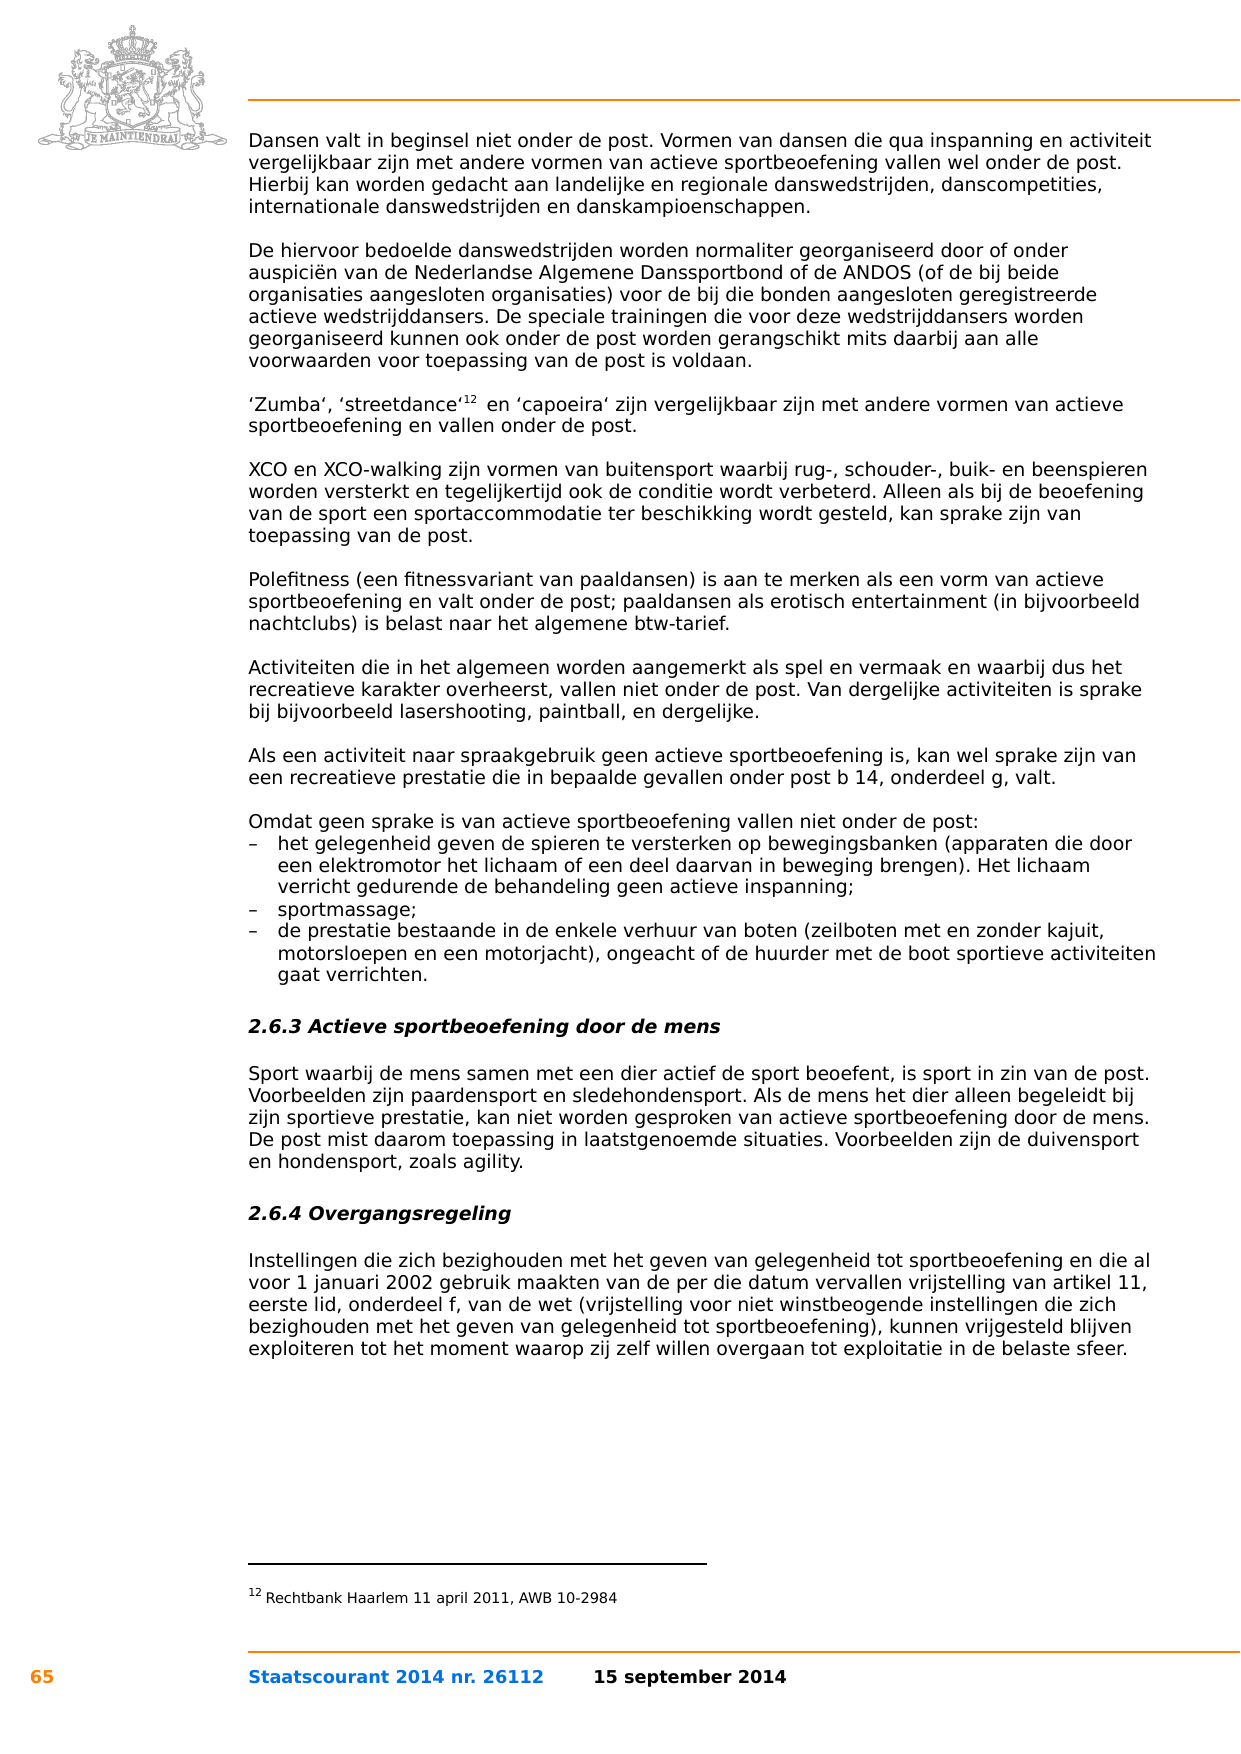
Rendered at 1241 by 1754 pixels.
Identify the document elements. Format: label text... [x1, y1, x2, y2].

text Rechtbank Haarlem 11 april 2011, AWB 10-2984 [248, 1586, 1163, 1608]
text Omdat geen sprake is van actieve sportbeoefening vallen niet onder de post: [248, 811, 1163, 832]
text – sportmassage; [248, 898, 1163, 920]
subtitle 2.6.3 Actieve sportbeoefening door de mens [248, 1016, 1163, 1038]
text Dansen valt in beginsel niet onder de post. Vormen van dansen die qua inspanning en activiteit vergelijkbaar zijn met andere vormen van actieve sportbeoefening vallen wel onder de post. Hierbij kan worden gedacht aan landelijke en regionale danswedstrijden, danscompetities, internationale danswedstrijden en danskampioenschappen. [248, 130, 1163, 218]
text – het gelegenheid geven de spieren te versterken op bewegingsbanken (apparaten die door een elektromotor het lichaam of een deel daarvan in beweging brengen). Het lichaam verricht gedurende de behandeling geen actieve inspanning; [248, 832, 1163, 898]
text Activiteiten die in het algemeen worden aangemerkt als spel en vermaak en waarbij dus het recreatieve karakter overheerst, vallen niet onder de post. Van dergelijke activiteiten is sprake bij bijvoorbeeld lasershooting, paintball, en dergelijke. [248, 657, 1163, 723]
text Polefitness (een fitnessvariant van paaldansen) is aan te merken als een vorm van actieve sportbeoefening en valt onder de post; paaldansen als erotisch entertainment (in bijvoorbeeld nachtclubs) is belast naar het algemene btw-tarief. [248, 569, 1163, 635]
picture [38, 25, 227, 150]
text Als een activiteit naar spraakgebruik geen actieve sportbeoefening is, kan wel sprake zijn van een recreatieve prestatie die in bepaalde gevallen onder post b 14, onderdeel g, valt. [248, 745, 1163, 789]
subtitle 2.6.4 Overgangsregeling [248, 1203, 1163, 1225]
text Instellingen die zich bezighouden met het geven van gelegenheid tot sportbeoefening en die al voor 1 januari 2002 gebruik maakten van de per die datum vervallen vrijstelling van artikel 11, eerste lid, onderdeel f, van de wet (vrijstelling voor niet winstbeogende instellingen die zich bezighouden met het geven van gelegenheid tot sportbeoefening), kunnen vrijgesteld blijven exploiteren tot het moment waarop zij zelf willen overgaan tot exploitatie in de belaste sfeer. [248, 1250, 1163, 1360]
text XCO en XCO-walking zijn vormen van buitensport waarbij rug-, schouder-, buik- en beenspieren worden versterkt en tegelijkertijd ook de conditie wordt verbeterd. Alleen als bij de beoefening van de sport een sportaccommodatie ter beschikking wordt gesteld, kan sprake zijn van toepassing van de post. [248, 459, 1163, 547]
text – de prestatie bestaande in de enkele verhuur van boten (zeilboten met en zonder kajuit, motorsloepen en een motorjacht), ongeacht of de huurder met de boot sportieve activiteiten gaat verrichten. [248, 920, 1163, 986]
text Sport waarbij de mens samen met een dier actief de sport beoefent, is sport in zin van de post. Voorbeelden zijn paardensport en sledehondensport. Als de mens het dier alleen begeleidt bij zijn sportieve prestatie, kan niet worden gesproken van actieve sportbeoefening door de mens. De post mist daarom toepassing in laatstgenoemde situaties. Voorbeelden zijn de duivensport en hondensport, zoals agility. [248, 1063, 1163, 1173]
text De hiervoor bedoelde danswedstrijden worden normaliter georganiseerd door of onder auspiciën van de Nederlandse Algemene Danssportbond of de ANDOS (of de bij beide organisaties aangesloten organisaties) voor de bij die bonden aangesloten geregistreerde actieve wedstrijddansers. De speciale trainingen die voor deze wedstrijddansers worden georganiseerd kunnen ook onder de post worden gerangschikt mits daarbij aan alle voorwaarden voor toepassing van de post is voldaan. [248, 240, 1163, 372]
text ‘Zumba‘, ‘streetdance‘ en ‘capoeira‘ zijn vergelijkbaar zijn met andere vormen van actieve sportbeoefening en vallen onder de post. [248, 393, 1163, 437]
